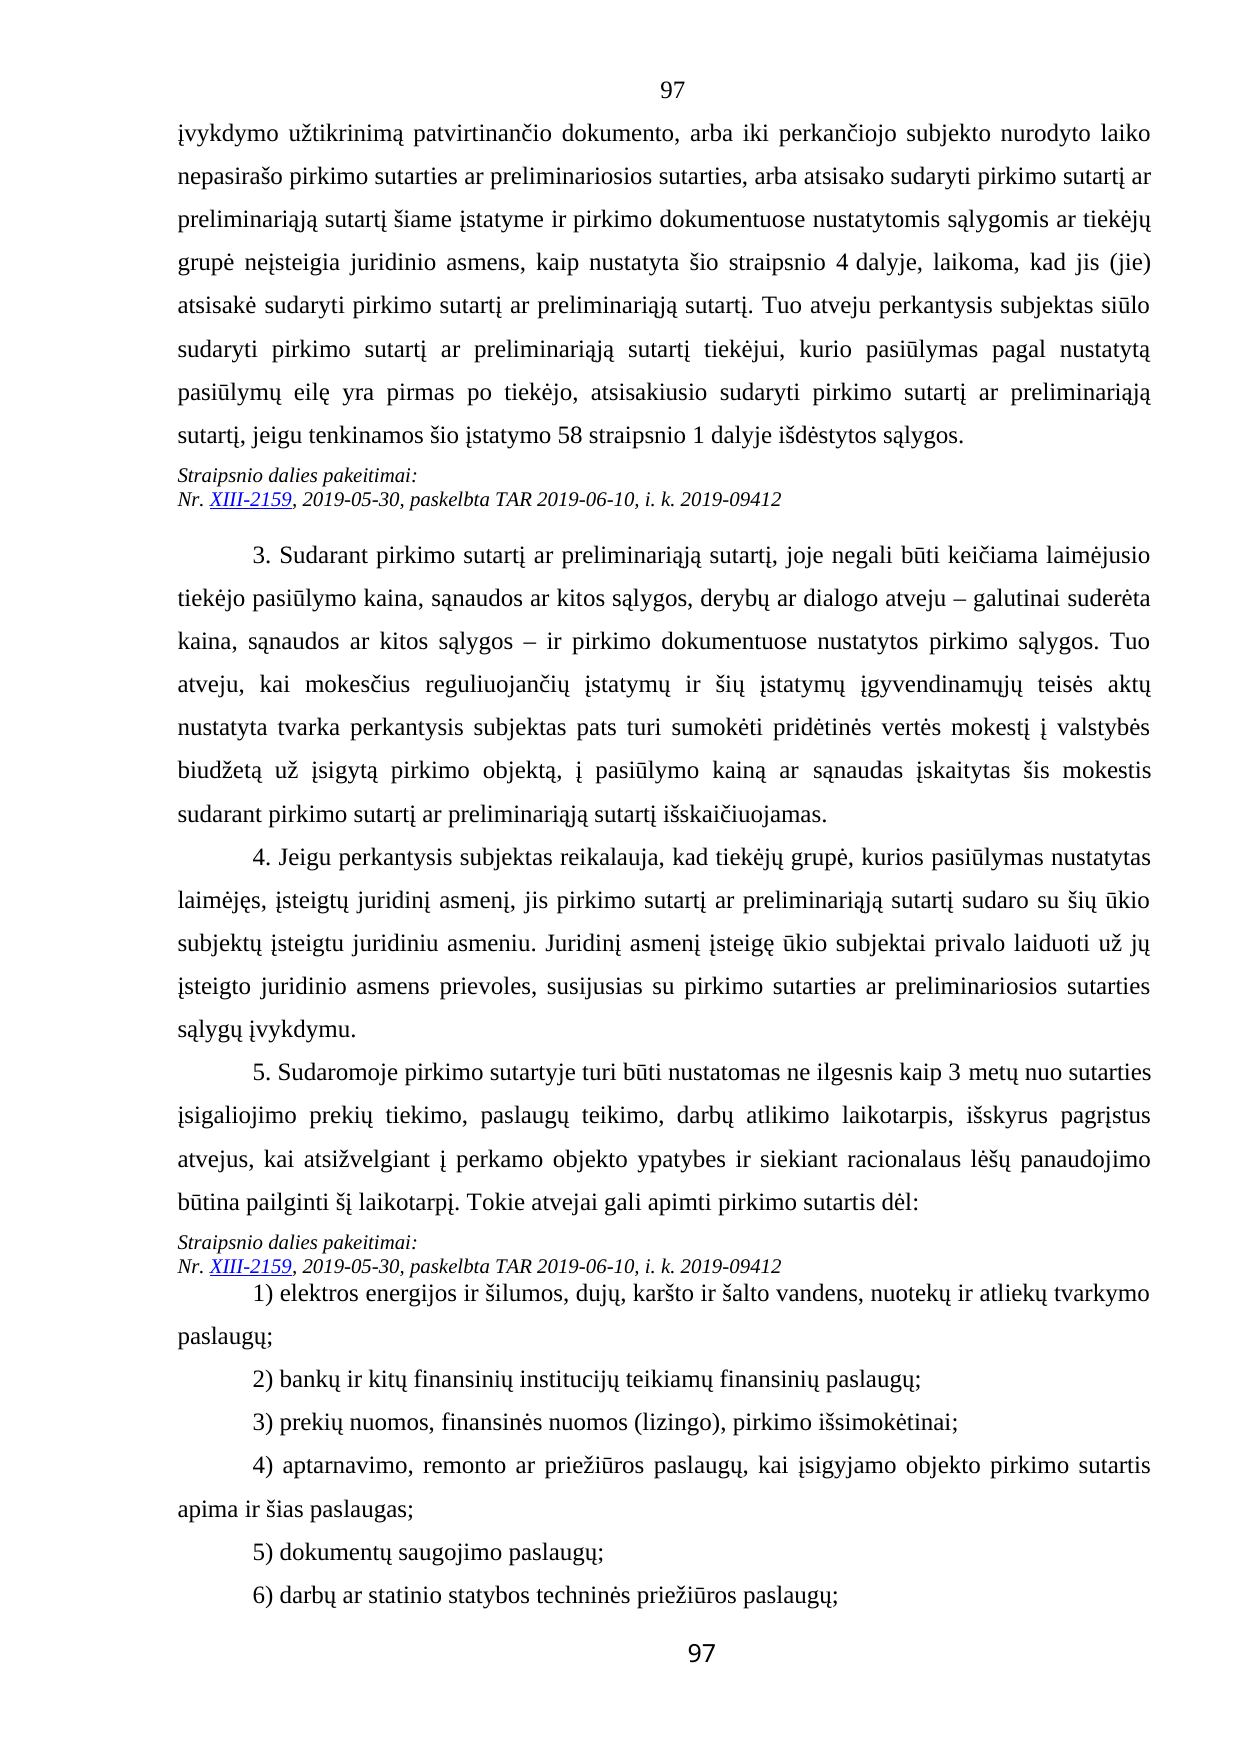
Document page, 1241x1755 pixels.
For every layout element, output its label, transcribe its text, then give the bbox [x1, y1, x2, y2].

text įvykdymo užtikrinimą patvirtinančio dokumento, arba iki perkančiojo subjekto nurodyto laiko nepasirašo pirkimo sutarties ar preliminariosios sutarties, arba atsisako sudaryti pirkimo sutartį ar preliminariąją sutartį šiame įstatyme ir pirkimo dokumentuose nustatytomis sąlygomis ar tiekėjų grupė neįsteigia juridinio asmens, kaip nustatyta šio straipsnio 4 dalyje, laikoma, kad jis (jie) atsisakė sudaryti pirkimo sutartį ar preliminariąją sutartį. Tuo atveju perkantysis subjektas siūlo sudaryti pirkimo sutartį ar preliminariąją sutartį tiekėjui, kurio pasiūlymas pagal nustatytą pasiūlymų eilę yra pirmas po tiekėjo, atsisakiusio sudaryti pirkimo sutartį ar preliminariąją sutartį, jeigu tenkinamos šio įstatymo 58 straipsnio 1 dalyje išdėstytos sąlygos. [177, 118, 1152, 449]
text Nr. XIII-2159, 2019-05-30, paskelbta TAR 2019-06-10, i. k. 2019-09412 [177, 1254, 1152, 1278]
text 5) dokumentų saugojimo paslaugų; [177, 1537, 1152, 1566]
text 3. Sudarant pirkimo sutartį ar preliminariąją sutartį, joje negali būti keičiama laimėjusio tiekėjo pasiūlymo kaina, sąnaudos ar kitos sąlygos, derybų ar dialogo atveju – galutinai suderėta kaina, sąnaudos ar kitos sąlygos – ir pirkimo dokumentuose nustatytos pirkimo sąlygos. Tuo atveju, kai mokesčius reguliuojančių įstatymų ir šių įstatymų įgyvendinamųjų teisės aktų nustatyta tvarka perkantysis subjektas pats turi sumokėti pridėtinės vertės mokestį į valstybės biudžetą už įsigytą pirkimo objektą, į pasiūlymo kainą ar sąnaudas įskaitytas šis mokestis sudarant pirkimo sutartį ar preliminariąją sutartį išskaičiuojamas. [177, 540, 1152, 827]
text 6) darbų ar statinio statybos techninės priežiūros paslaugų; [177, 1580, 1152, 1609]
text 4) aptarnavimo, remonto ar priežiūros paslaugų, kai įsigyjamo objekto pirkimo sutartis apima ir šias paslaugas; [177, 1451, 1152, 1522]
text 2) bankų ir kitų finansinių institucijų teikiamų finansinių paslaugų; [177, 1364, 1152, 1393]
text Straipsnio dalies pakeitimai: [177, 463, 1152, 487]
text 1) elektros energijos ir šilumos, dujų, karšto ir šalto vandens, nuotekų ir atliekų tvarkymo paslaugų; [177, 1278, 1152, 1350]
text 3) prekių nuomos, finansinės nuomos (lizingo), pirkimo išsimokėtinai; [177, 1407, 1152, 1436]
text Nr. XIII-2159, 2019-05-30, paskelbta TAR 2019-06-10, i. k. 2019-09412 [177, 487, 1152, 511]
text 4. Jeigu perkantysis subjektas reikalauja, kad tiekėjų grupė, kurios pasiūlymas nustatytas laimėjęs, įsteigtų juridinį asmenį, jis pirkimo sutartį ar preliminariąją sutartį sudaro su šių ūkio subjektų įsteigtu juridiniu asmeniu. Juridinį asmenį įsteigę ūkio subjektai privalo laiduoti už jų įsteigto juridinio asmens prievoles, susijusias su pirkimo sutarties ar preliminariosios sutarties sąlygų įvykdymu. [177, 842, 1152, 1043]
text Straipsnio dalies pakeitimai: [177, 1230, 1152, 1254]
text 5. Sudaromoje pirkimo sutartyje turi būti nustatomas ne ilgesnis kaip 3 metų nuo sutarties įsigaliojimo prekių tiekimo, paslaugų teikimo, darbų atlikimo laikotarpis, išskyrus pagrįstus atvejus, kai atsižvelgiant į perkamo objekto ypatybes ir siekiant racionalaus lėšų panaudojimo būtina pailginti šį laikotarpį. Tokie atvejai gali apimti pirkimo sutartis dėl: [177, 1057, 1152, 1216]
